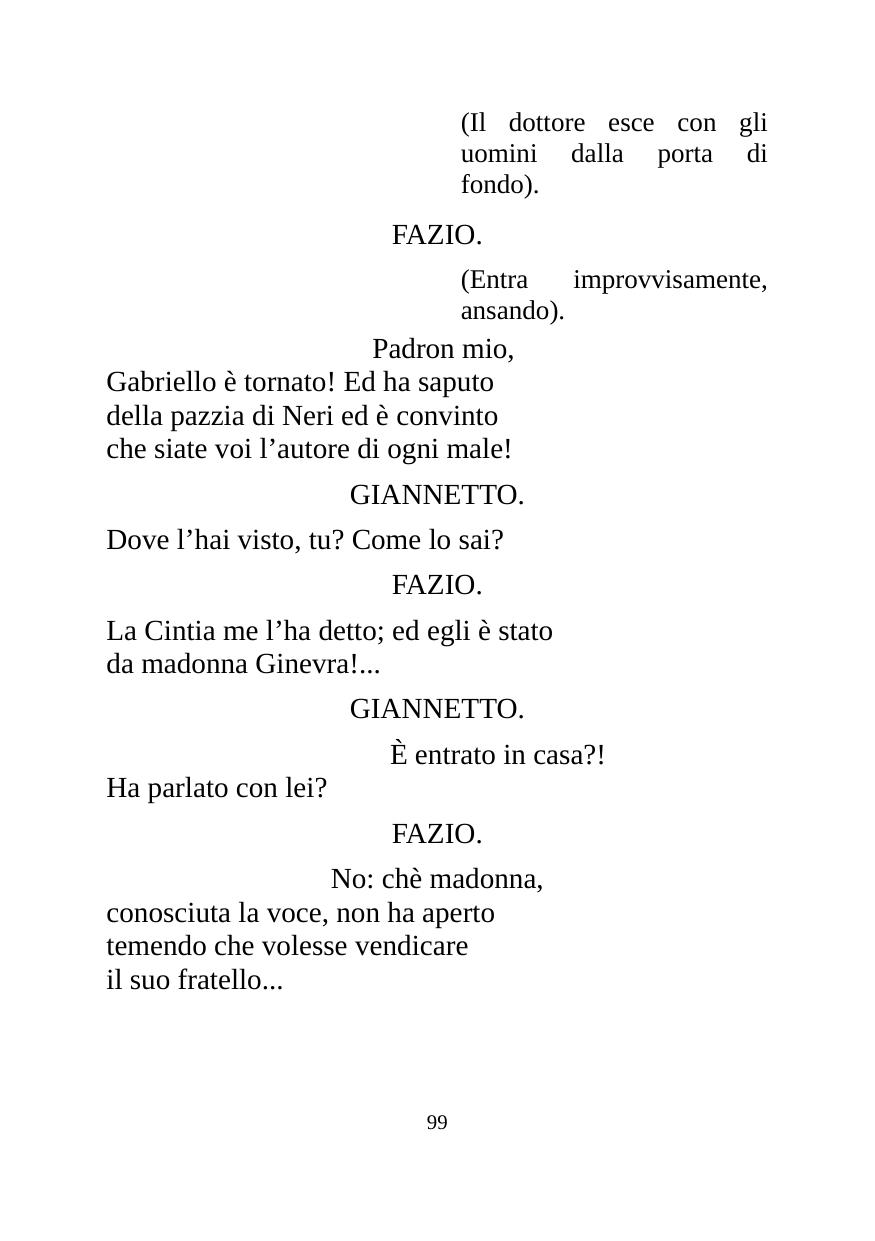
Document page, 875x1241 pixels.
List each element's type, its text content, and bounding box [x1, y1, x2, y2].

text FAZIO. [106, 217, 768, 251]
text (Entra improvvisamente, ansando). [461, 263, 768, 325]
text La Cintia me l’ha detto; ed egli è stato da madonna Ginevra!... [106, 613, 768, 680]
text Dove l’hai visto, tu? Come lo sai? [106, 522, 768, 556]
text GIANNETTO. [106, 477, 768, 510]
text È entrato in casa?! Ha parlato con lei? [106, 737, 768, 804]
text Padron mio, Gabriello è tornato! Ed ha saputo della pazzia di Neri ed è convinto che siate voi l’autore di ogni male! [106, 331, 768, 465]
text FAZIO. [106, 816, 768, 849]
text (Il dottore esce con gli uomini dalla porta di fondo). [461, 106, 768, 200]
text FAZIO. [106, 567, 768, 601]
text GIANNETTO. [106, 692, 768, 725]
text No: chè madonna, conosciuta la voce, non ha aperto temendo che volesse vendicare il suo fratello... [106, 861, 768, 995]
